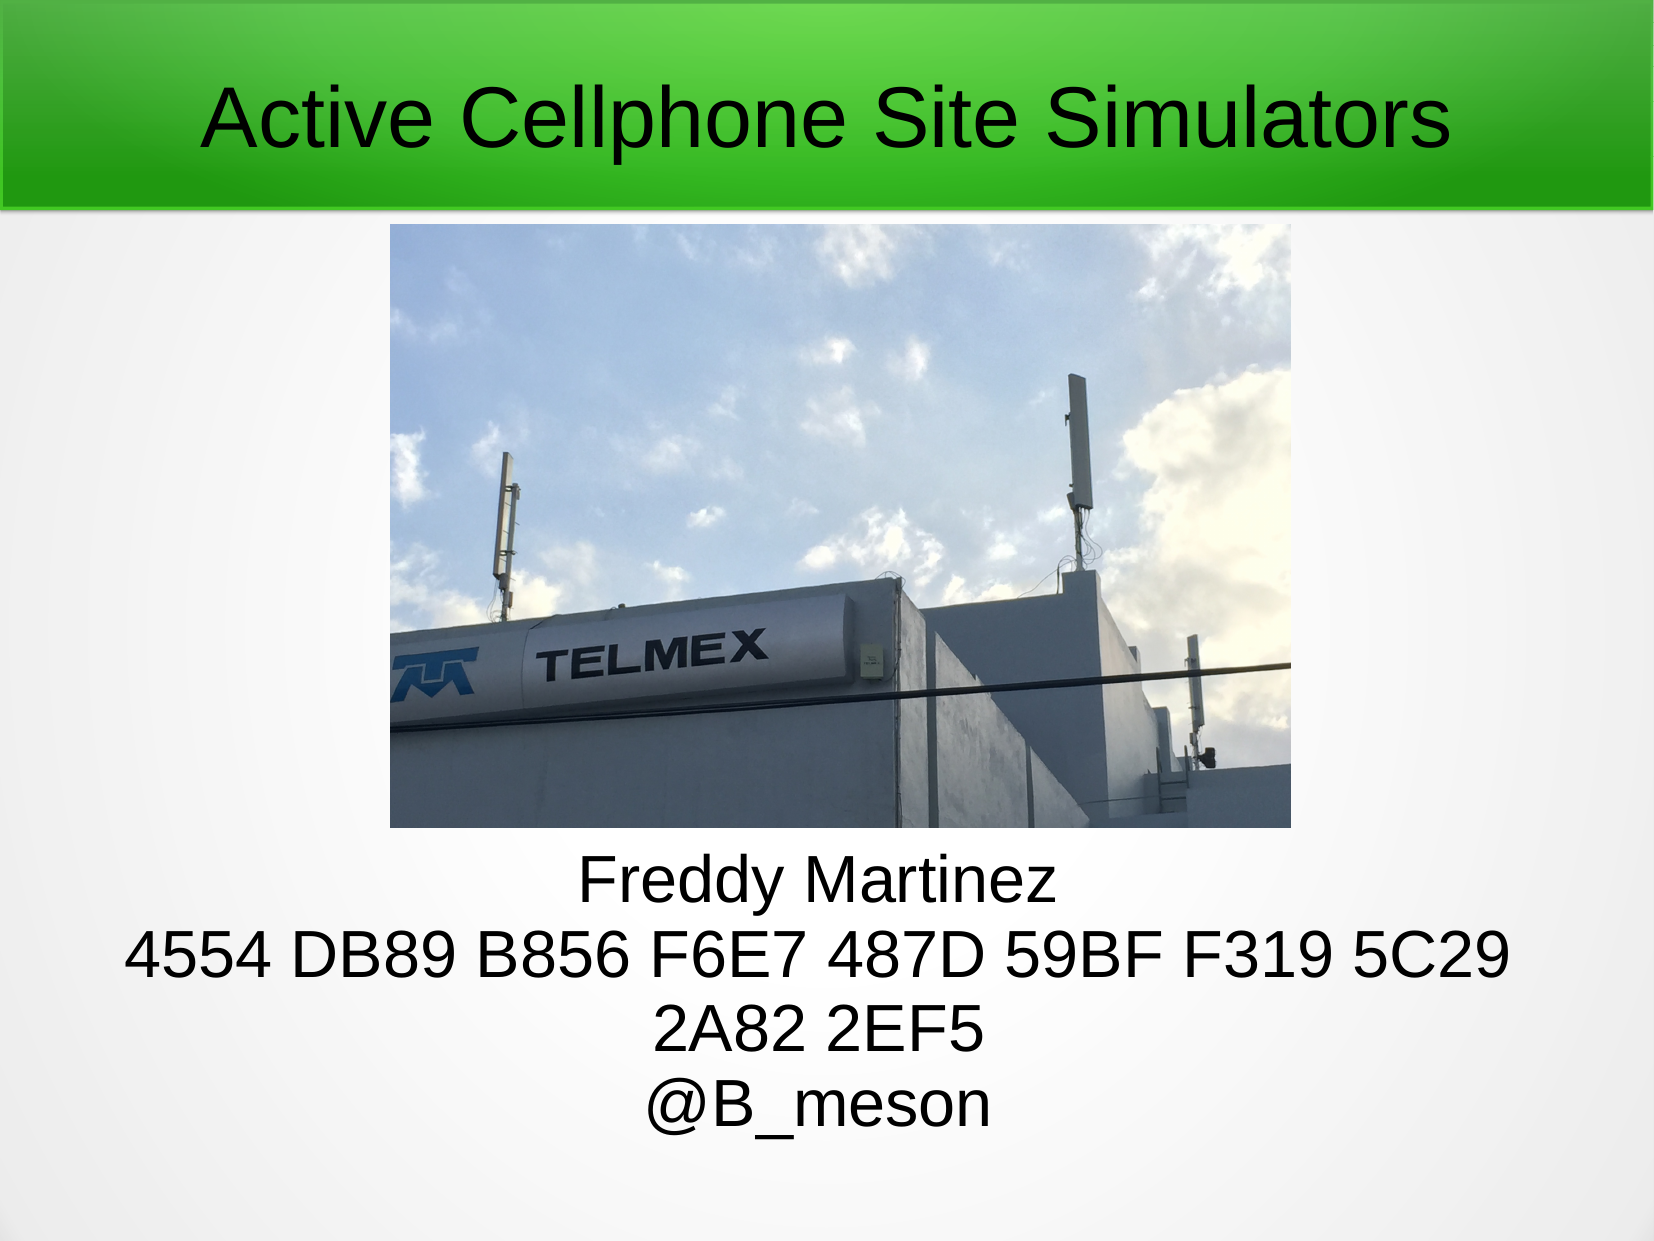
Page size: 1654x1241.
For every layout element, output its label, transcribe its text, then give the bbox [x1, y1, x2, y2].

picture [390, 224, 1291, 829]
subtitle Freddy Martinez 4554 DB89 B856 F6E7 487D 59BF F319 5C29 2A82 2EF5 @B_meson [74, 482, 1563, 1202]
title Active Cellphone Site Simulators [82, 47, 1571, 189]
